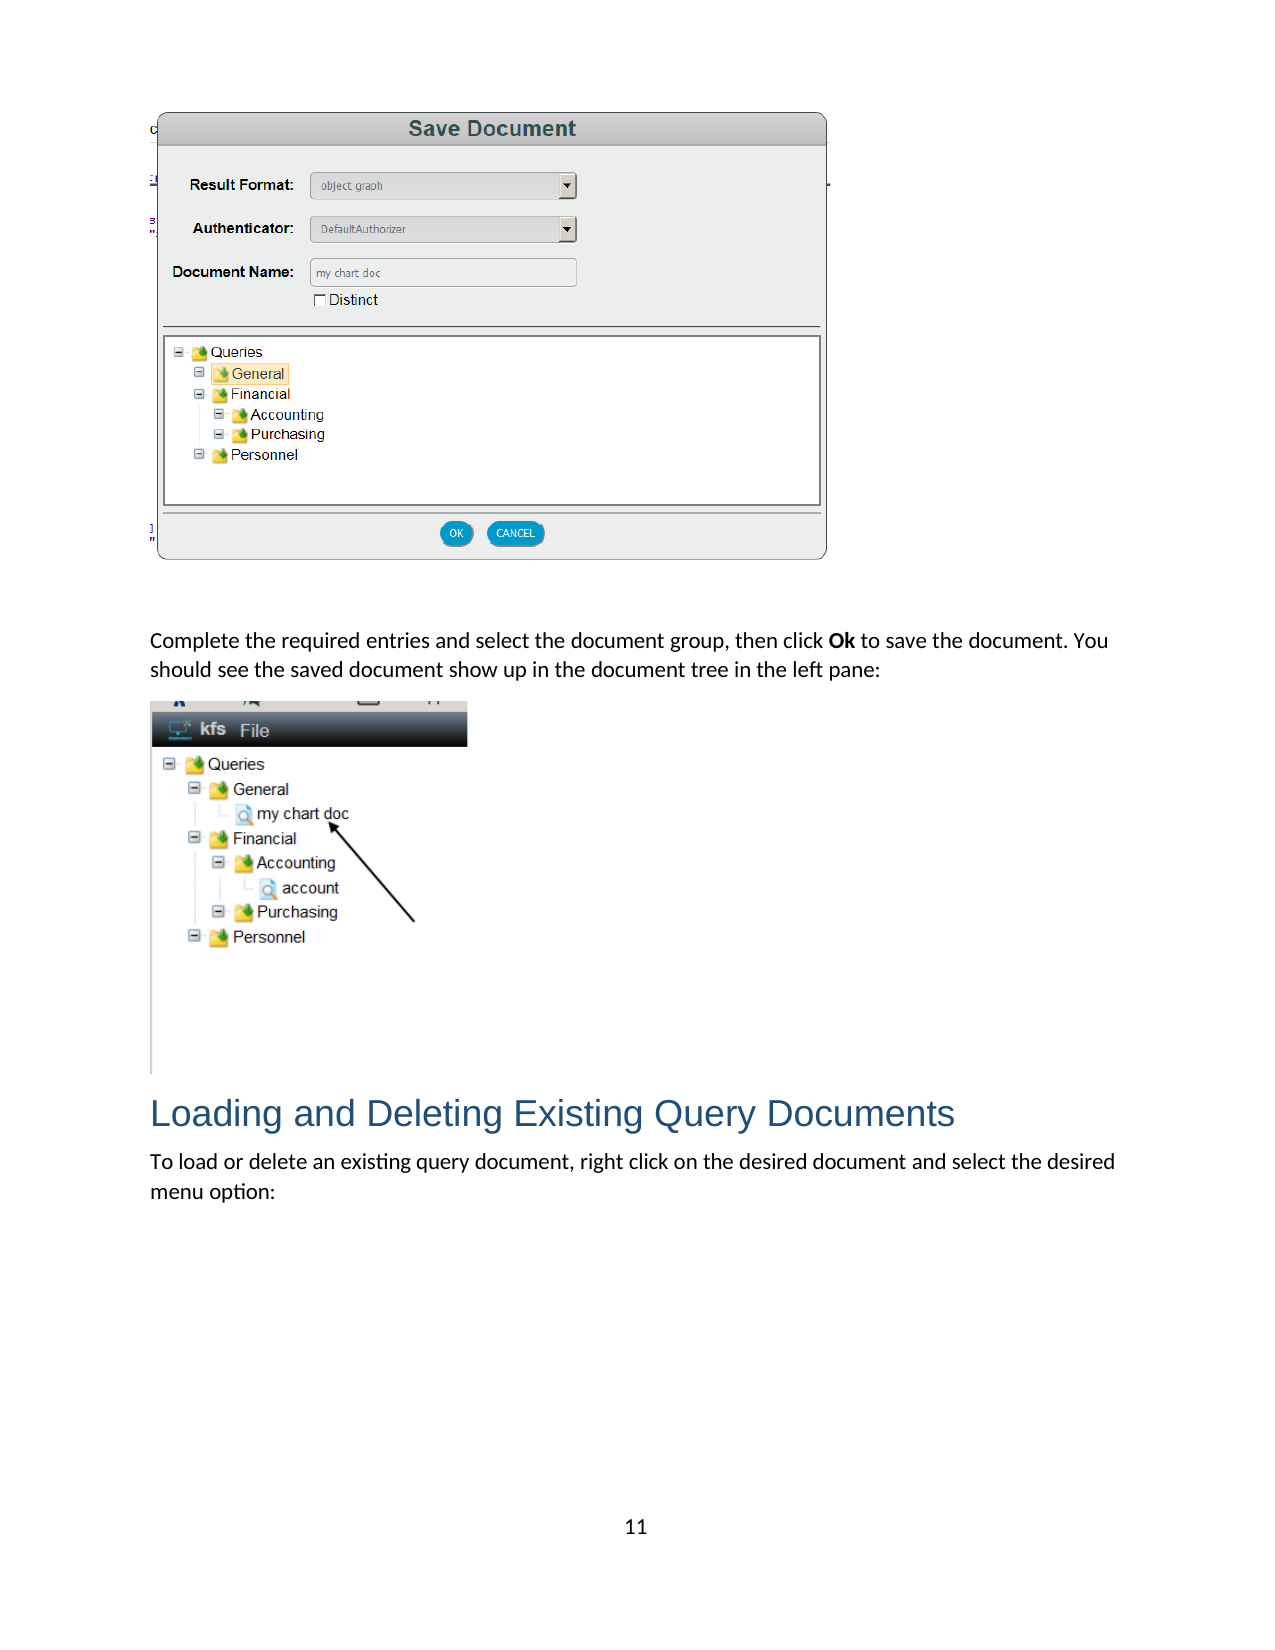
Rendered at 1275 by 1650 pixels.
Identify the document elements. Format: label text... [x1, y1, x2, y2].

subtitle Loading and Deleting Existing Query Documents [150, 1091, 1131, 1134]
picture [150, 110, 831, 560]
text Complete the required entries and select the document group, then click Ok to save the document. You should see the saved document show up in the document tree in the left pane: [150, 626, 1121, 683]
text To load or delete an existing query document, right click on the desired document and select the desired menu option: [150, 1147, 1121, 1205]
picture [150, 701, 468, 1074]
